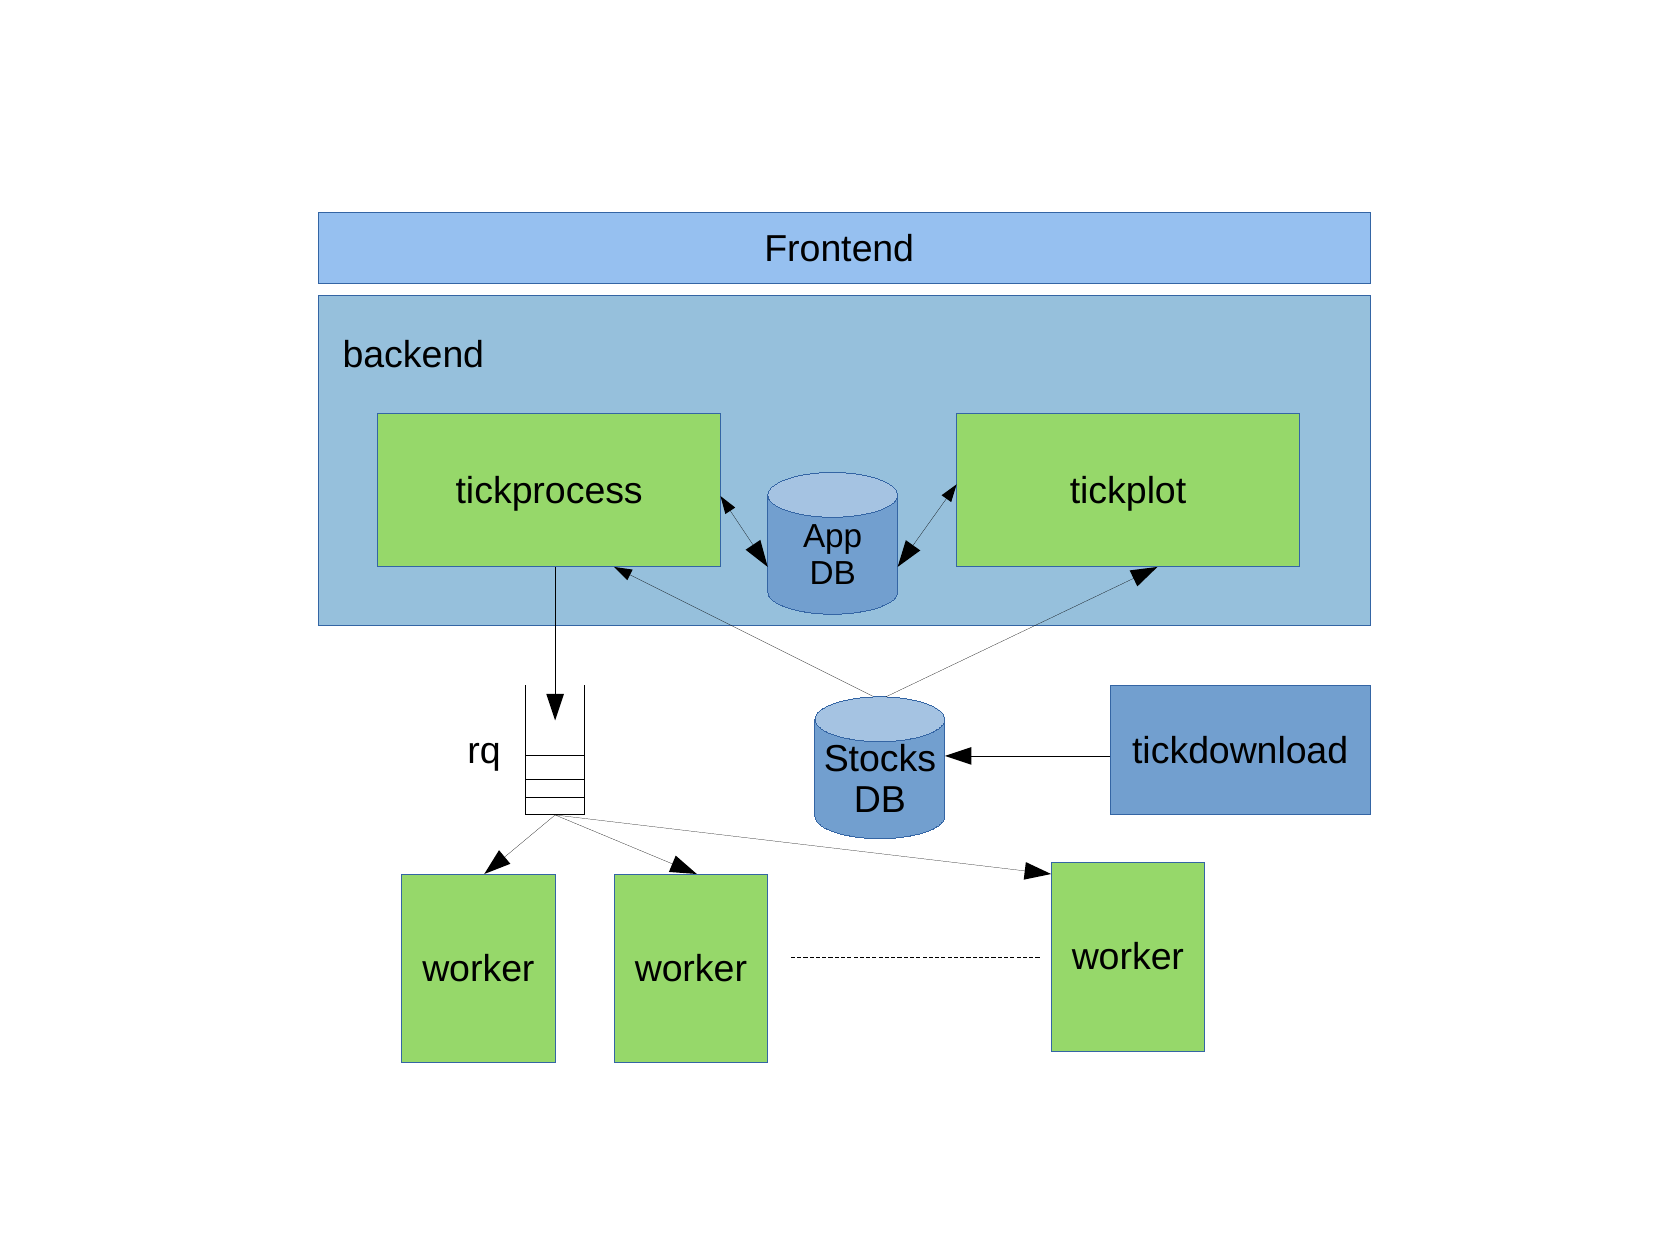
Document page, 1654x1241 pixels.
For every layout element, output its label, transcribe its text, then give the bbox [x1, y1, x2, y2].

text_box App DB [767, 496, 898, 615]
text_box worker [1051, 862, 1205, 1052]
text_box tickdownload [1110, 685, 1371, 815]
text_box [141, 82, 1453, 1193]
text_box Stocks DB [814, 720, 945, 839]
text_box backend [330, 295, 497, 414]
text_box Frontend [318, 212, 1371, 284]
text_box tickplot [956, 413, 1300, 567]
text_box worker [614, 874, 768, 1063]
text_box worker [401, 874, 556, 1063]
text_box tickprocess [377, 413, 721, 567]
